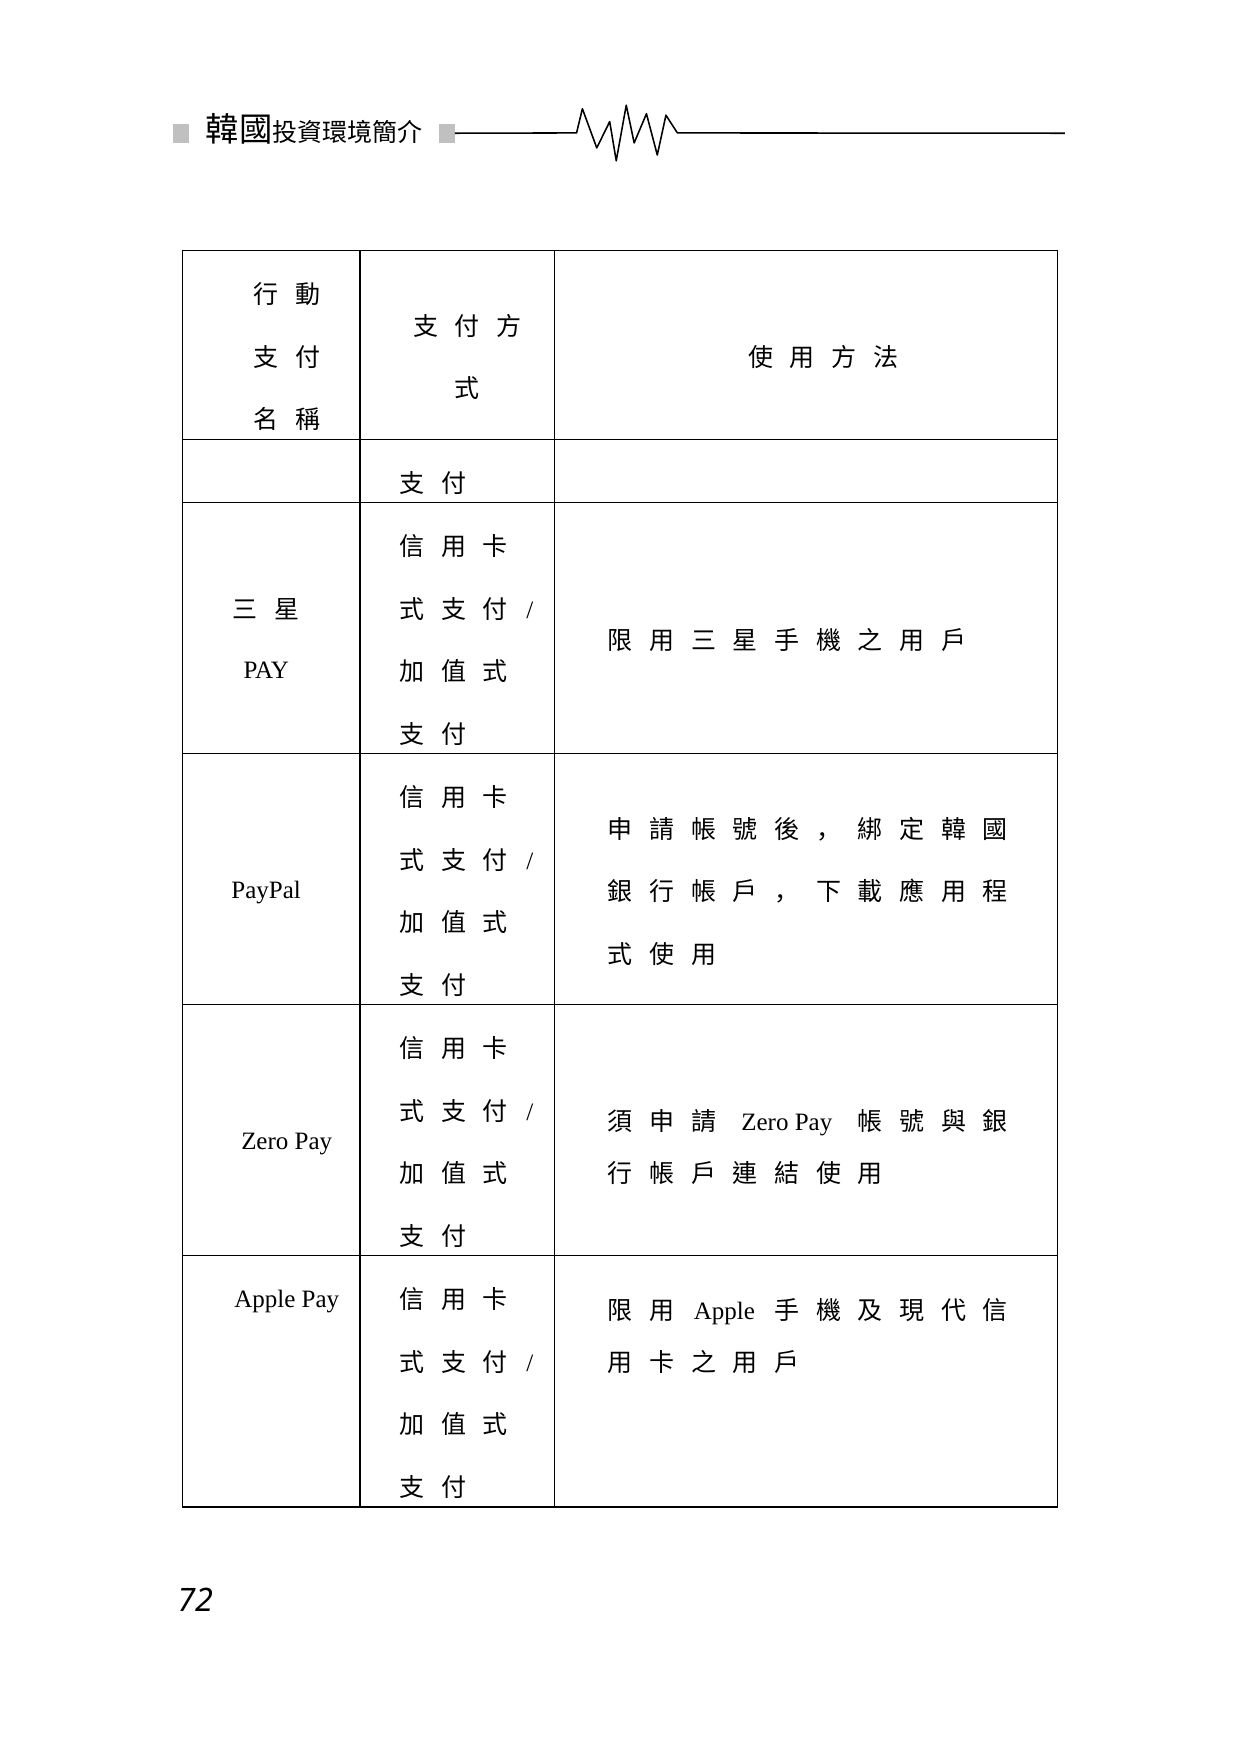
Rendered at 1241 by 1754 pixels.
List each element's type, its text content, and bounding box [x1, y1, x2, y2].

table_cell 信用卡式支付/ 加值式支付 [361, 503, 554, 753]
table_cell PayPal [183, 754, 359, 1004]
table_cell 信用卡式支付/ 加值式支付 [361, 754, 554, 1004]
table_cell 限用Apple手機及現代信用卡之用戶 [555, 1256, 1057, 1506]
table_header 支付方式 [361, 251, 554, 439]
table_header 使用方法 [555, 251, 1057, 439]
table_cell 三星PAY [183, 503, 359, 753]
table_cell 信用卡式支付/ 加值式支付 [361, 1005, 554, 1255]
table_cell 信用卡式支付/ 加值式支付 [361, 1256, 554, 1506]
table_cell 限用三星手機之用戶 [555, 503, 1057, 753]
table_cell [555, 440, 1057, 502]
table_cell 申請帳號後，綁定韓國銀行帳戶，下載應用程式使用 [555, 754, 1057, 1004]
table_cell 須申請Zero Pay帳號與銀行帳戶連結使用 [555, 1005, 1057, 1255]
table_cell 支付 [361, 440, 554, 502]
table_header 行動支付名稱 [183, 251, 359, 439]
table_cell Zero Pay [183, 1005, 359, 1255]
table_cell Apple Pay [183, 1256, 359, 1506]
table_cell [183, 440, 359, 502]
